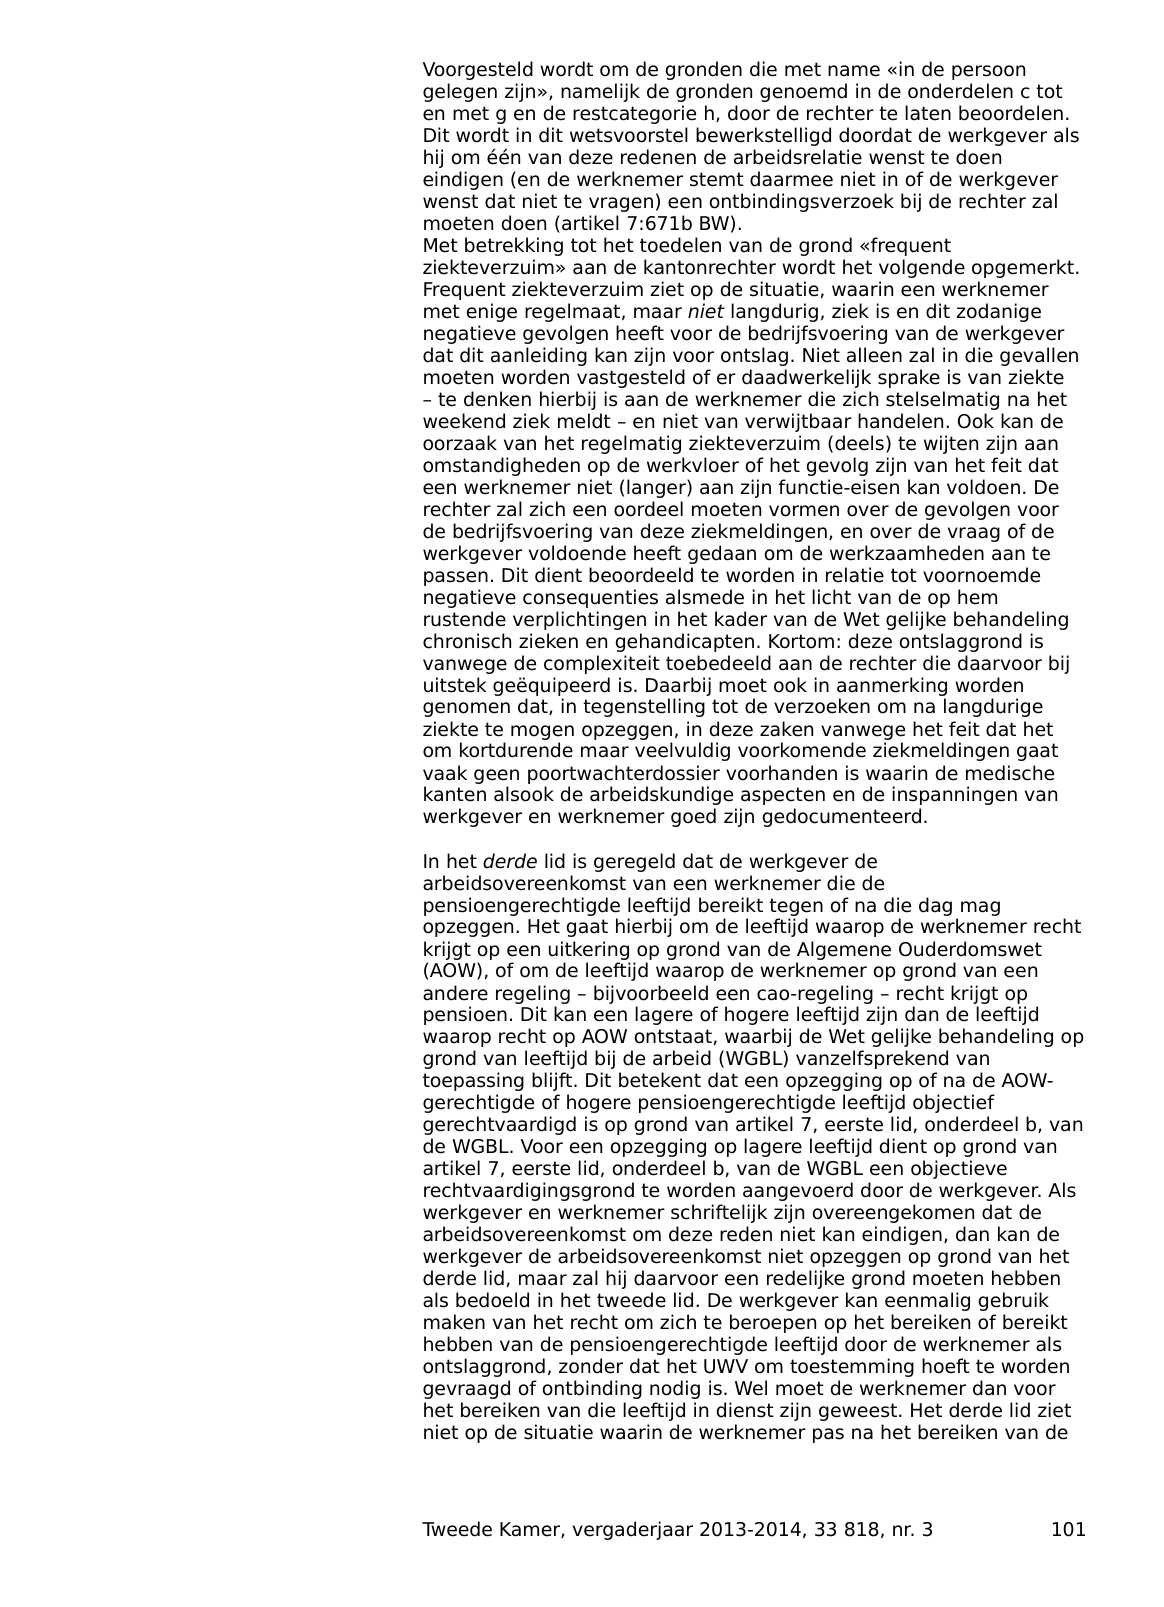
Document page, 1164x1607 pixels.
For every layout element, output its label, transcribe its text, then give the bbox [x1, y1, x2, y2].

text In het derde lid is geregeld dat de werkgever de arbeidsovereenkomst van een werknemer die de pensioengerechtigde leeftijd bereikt tegen of na die dag mag opzeggen. Het gaat hierbij om de leeftijd waarop de werknemer recht krijgt op een uitkering op grond van de Algemene Ouderdomswet (AOW), of om de leeftijd waarop de werknemer op grond van een andere regeling – bijvoorbeeld een cao-regeling – recht krijgt op pensioen. Dit kan een lagere of hogere leeftijd zijn dan de leeftijd waarop recht op AOW ontstaat, waarbij de Wet gelijke behandeling op grond van leeftijd bij de arbeid (WGBL) vanzelfsprekend van toepassing blijft. Dit betekent dat een opzegging op of na de AOW-gerechtigde of hogere pensioengerechtigde leeftijd objectief gerechtvaardigd is op grond van artikel 7, eerste lid, onderdeel b, van de WGBL. Voor een opzegging op lagere leeftijd dient op grond van artikel 7, eerste lid, onderdeel b, van de WGBL een objectieve rechtvaardigingsgrond te worden aangevoerd door de werkgever. Als werkgever en werknemer schriftelijk zijn overeengekomen dat de arbeidsovereenkomst om deze reden niet kan eindigen, dan kan de werkgever de arbeidsovereenkomst niet opzeggen op grond van het derde lid, maar zal hij daarvoor een redelijke grond moeten hebben als bedoeld in het tweede lid. De werkgever kan eenmalig gebruik maken van het recht om zich te beroepen op het bereiken of bereikt hebben van de pensioengerechtigde leeftijd door de werknemer als ontslaggrond, zonder dat het UWV om toestemming hoeft te worden gevraagd of ontbinding nodig is. Wel moet de werknemer dan voor het bereiken van die leeftijd in dienst zijn geweest. Het derde lid ziet niet op de situatie waarin de werknemer pas na het bereiken van de [422, 851, 1087, 1444]
text Met betrekking tot het toedelen van de grond «frequent ziekteverzuim» aan de kantonrechter wordt het volgende opgemerkt. Frequent ziekteverzuim ziet op de situatie, waarin een werknemer met enige regelmaat, maar niet langdurig, ziek is en dit zodanige negatieve gevolgen heeft voor de bedrijfsvoering van de werkgever dat dit aanleiding kan zijn voor ontslag. Niet alleen zal in die gevallen moeten worden vastgesteld of er daadwerkelijk sprake is van ziekte – te denken hierbij is aan de werknemer die zich stelselmatig na het weekend ziek meldt – en niet van verwijtbaar handelen. Ook kan de oorzaak van het regelmatig ziekteverzuim (deels) te wijten zijn aan omstandigheden op de werkvloer of het gevolg zijn van het feit dat een werknemer niet (langer) aan zijn functie-eisen kan voldoen. De rechter zal zich een oordeel moeten vormen over de gevolgen voor de bedrijfsvoering van deze ziekmeldingen, en over de vraag of de werkgever voldoende heeft gedaan om de werkzaamheden aan te passen. Dit dient beoordeeld te worden in relatie tot voornoemde negatieve consequenties alsmede in het licht van de op hem rustende verplichtingen in het kader van de Wet gelijke behandeling chronisch zieken en gehandicapten. Kortom: deze ontslaggrond is vanwege de complexiteit toebedeeld aan de rechter die daarvoor bij uitstek geëquipeerd is. Daarbij moet ook in aanmerking worden genomen dat, in tegenstelling tot de verzoeken om na langdurige ziekte te mogen opzeggen, in deze zaken vanwege het feit dat het om kortdurende maar veelvuldig voorkomende ziekmeldingen gaat vaak geen poortwachterdossier voorhanden is waarin de medische kanten alsook de arbeidskundige aspecten en de inspanningen van werkgever en werknemer goed zijn gedocumenteerd. [422, 235, 1087, 828]
text Voorgesteld wordt om de gronden die met name «in de persoon gelegen zijn», namelijk de gronden genoemd in de onderdelen c tot en met g en de restcategorie h, door de rechter te laten beoordelen. Dit wordt in dit wetsvoorstel bewerkstelligd doordat de werkgever als hij om één van deze redenen de arbeidsrelatie wenst te doen eindigen (en de werknemer stemt daarmee niet in of de werkgever wenst dat niet te vragen) een ontbindingsverzoek bij de rechter zal moeten doen (artikel 7:671b BW). [422, 59, 1087, 235]
